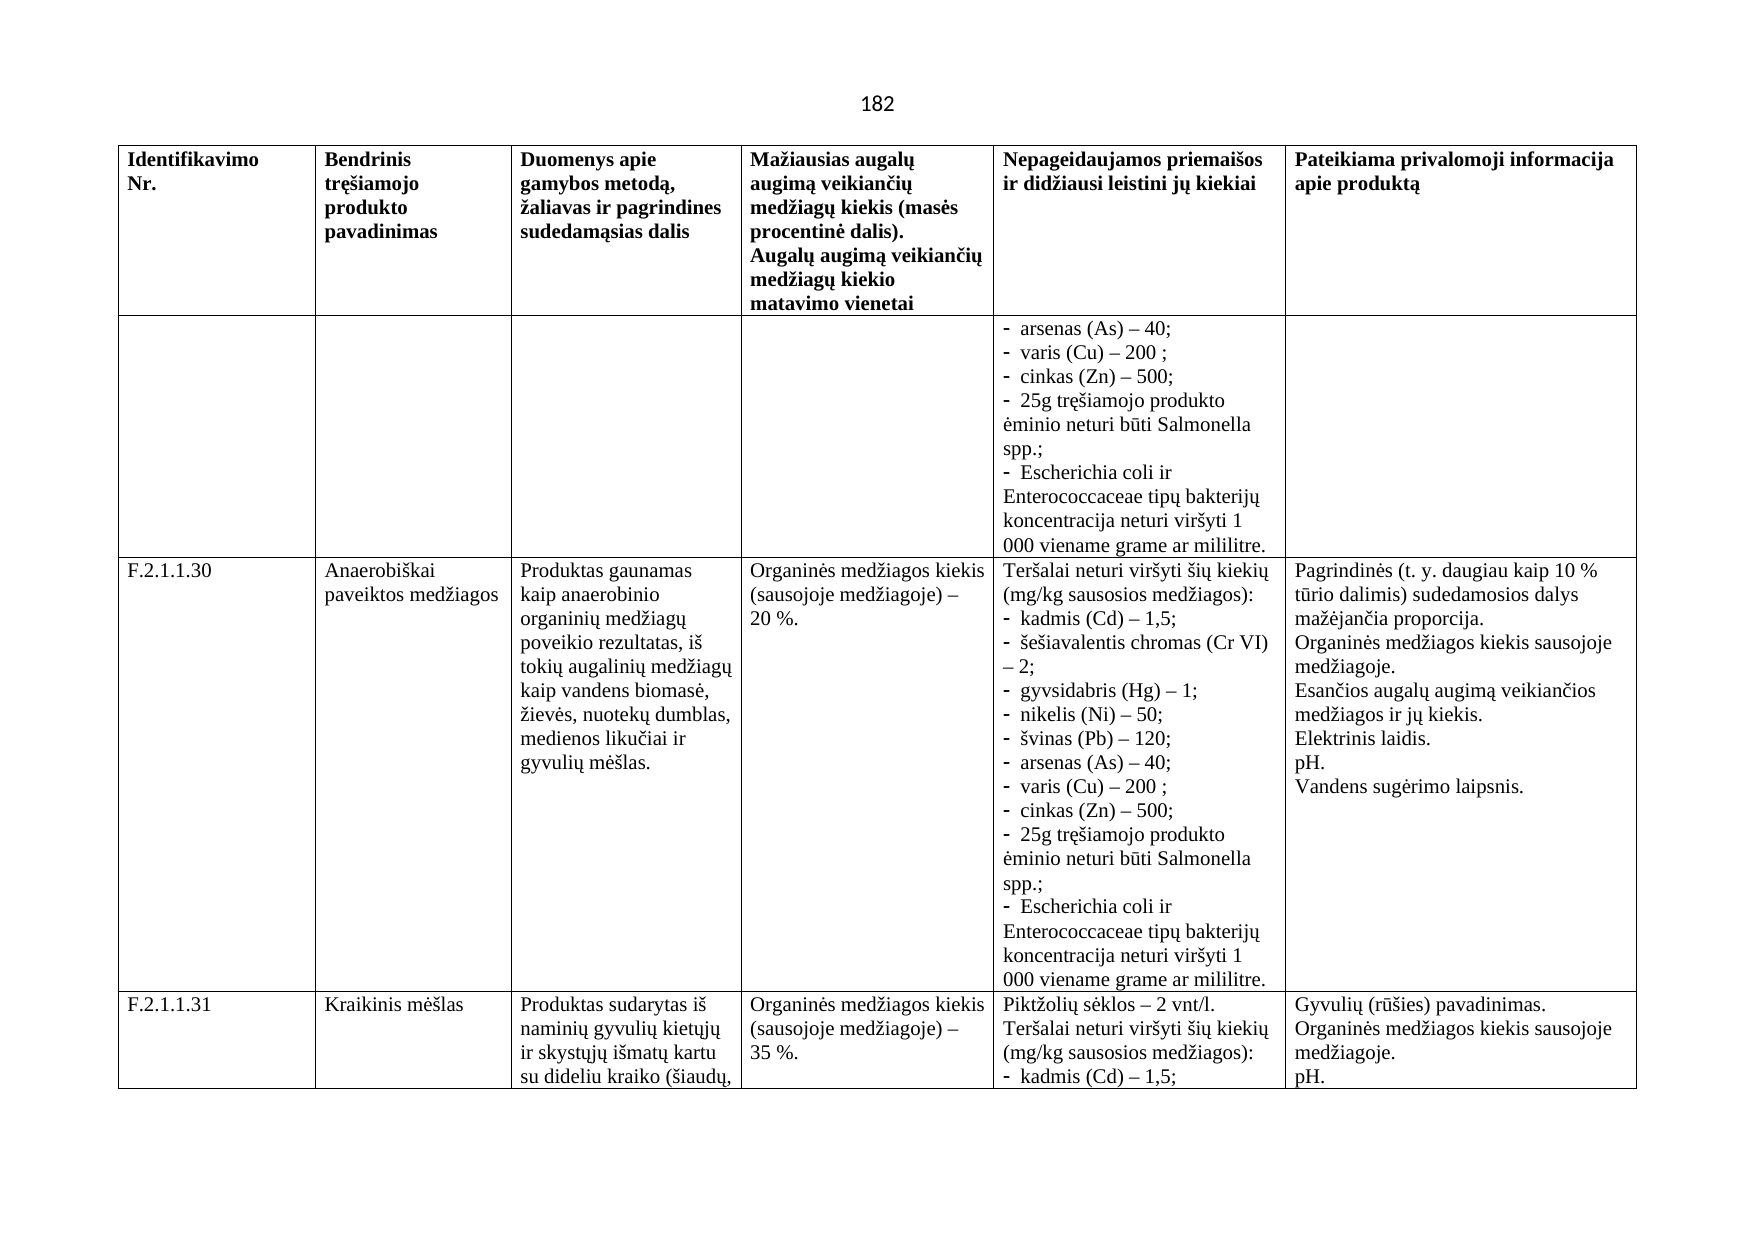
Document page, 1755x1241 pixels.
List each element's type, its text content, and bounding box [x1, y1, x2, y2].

table_header Mažiausias augalų augimą veikiančių medžiagų kiekis (masės procentinė dalis). Augalų augimą veikiančių medžiagų kiekio matavimo vienetai [742, 146, 993, 315]
table_cell Piktžolių sėklos – 2 vnt/l. Teršalai neturi viršyti šių kiekių (mg/kg sausosios medžiagos): kadmis (Cd) – 1,5; [994, 992, 1285, 1088]
table_cell Produktas sudarytas iš naminių gyvulių kietųjų ir skystųjų išmatų kartu su dideliu kraiko (šiaudų, [512, 992, 741, 1088]
table_header Nepageidaujamos priemaišos ir didžiausi leistini jų kiekiai [994, 146, 1285, 315]
table_cell Organinės medžiagos kiekis (sausojoje medžiagoje) – 20 %. [742, 558, 993, 991]
table_header Identifikavimo Nr. [119, 146, 315, 315]
table_cell [316, 316, 511, 557]
table_cell Produktas gaunamas kaip anaerobinio organinių medžiagų poveikio rezultatas, iš tokių augalinių medžiagų kaip vandens biomasė, žievės, nuotekų dumblas, medienos likučiai ir gyvulių mėšlas. [512, 558, 741, 991]
table_cell Pagrindinės (t. y. daugiau kaip 10 % tūrio dalimis) sudedamosios dalys mažėjančia proporcija. Organinės medžiagos kiekis sausojoje medžiagoje. Esančios augalų augimą veikiančios medžiagos ir jų kiekis. Elektrinis laidis. pH. Vandens sugėrimo laipsnis. [1286, 558, 1636, 991]
table_header Bendrinis tręšiamojo produkto pavadinimas [316, 146, 511, 315]
table_cell Organinės medžiagos kiekis (sausojoje medžiagoje) – 35 %. [742, 992, 993, 1088]
table_cell Anaerobiškai paveiktos medžiagos [316, 558, 511, 991]
table_cell [512, 316, 741, 557]
table_cell F.2.1.1.31 [119, 992, 315, 1088]
table_header Duomenys apie gamybos metodą, žaliavas ir pagrindines sudedamąsias dalis [512, 146, 741, 315]
table_cell F.2.1.1.30 [119, 558, 315, 991]
table_cell Teršalai neturi viršyti šių kiekių (mg/kg sausosios medžiagos): kadmis (Cd) – 1,5; šešiavalentis chromas (Cr VI) – 2; gyvsidabris (Hg) – 1; nikelis (Ni) – 50; švinas (Pb) – 120; arsenas (As) – 40; varis (Cu) – 200 ; cinkas (Zn) – 500; 25g tręšiamojo produkto ėminio neturi būti Salmonella spp.; Escherichia coli ir Enterococcaceae tipų bakterijų koncentracija neturi viršyti 1 000 viename grame ar mililitre. [994, 558, 1285, 991]
table_cell - [742, 316, 993, 557]
table_cell Gyvulių (rūšies) pavadinimas. Organinės medžiagos kiekis sausojoje medžiagoje. pH. [1286, 992, 1636, 1088]
table_cell arsenas (As) – 40; varis (Cu) – 200 ; cinkas (Zn) – 500; 25g tręšiamojo produkto ėminio neturi būti Salmonella spp.; Escherichia coli ir Enterococcaceae tipų bakterijų koncentracija neturi viršyti 1 000 viename grame ar mililitre. [994, 316, 1285, 557]
table_cell Kraikinis mėšlas [316, 992, 511, 1088]
table_cell [1286, 316, 1636, 557]
table_header Pateikiama privalomoji informacija apie produktą [1286, 146, 1636, 315]
table_cell [119, 316, 315, 557]
